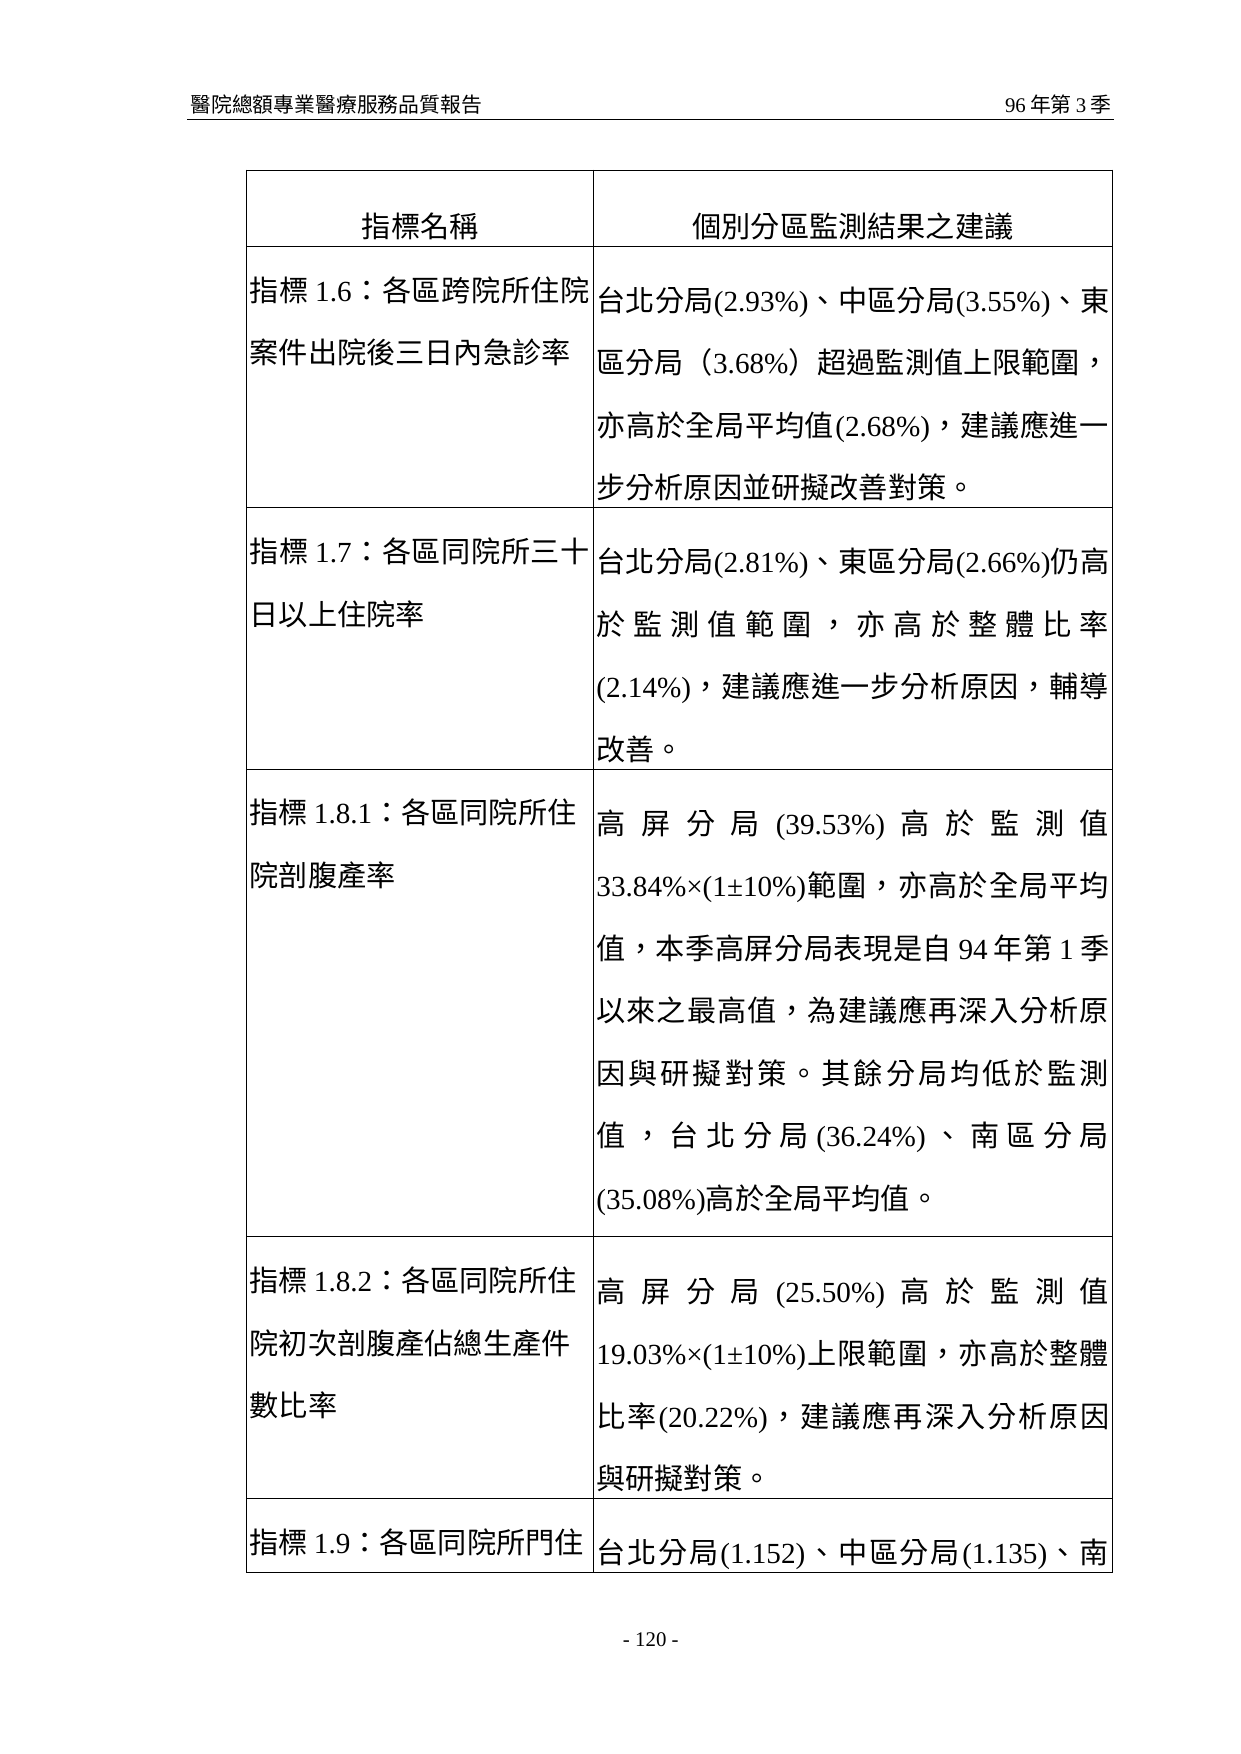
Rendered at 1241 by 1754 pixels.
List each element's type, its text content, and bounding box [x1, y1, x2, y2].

table_cell 台北分局(1.152)、中區分局(1.135)、南 [594, 1499, 1112, 1572]
table_cell 指標1.6：各區跨院所住院案件出院後三日內急診率 [247, 247, 593, 507]
table_cell 台北分局(2.93%)、中區分局(3.55%)、東區分局（3.68%）超過監測值上限範圍，亦高於全局平均值(2.68%)，建議應進一步分析原因並研擬改善對策。 [594, 247, 1112, 507]
table_cell 高屏分局(39.53%)高於監測值33.84%×(1±10%)範圍，亦高於全局平均值，本季高屏分局表現是自94年第1季以來之最高值，為建議應再深入分析原因與研擬對策。其餘分局均低於監測值，台北分局(36.24%)、南區分局(35.08%)高於全局平均值。 [594, 770, 1112, 1236]
table_cell 指標1.9：各區同院所門住 [247, 1499, 593, 1572]
table_cell 指標1.7：各區同院所三十日以上住院率 [247, 508, 593, 768]
table_cell 高屏分局(25.50%)高於監測值19.03%×(1±10%)上限範圍，亦高於整體比率(20.22%)，建議應再深入分析原因與研擬對策。 [594, 1237, 1112, 1498]
table_header 指標名稱 [247, 171, 593, 246]
table_cell 指標1.8.1：各區同院所住院剖腹產率 [247, 770, 593, 1236]
table_cell 指標1.8.2：各區同院所住院初次剖腹產佔總生產件數比率 [247, 1237, 593, 1498]
table_cell 台北分局(2.81%)、東區分局(2.66%)仍高於監測值範圍，亦高於整體比率(2.14%)，建議應進一步分析原因，輔導改善。 [594, 508, 1112, 768]
table_header 個別分區監測結果之建議 [594, 171, 1112, 246]
